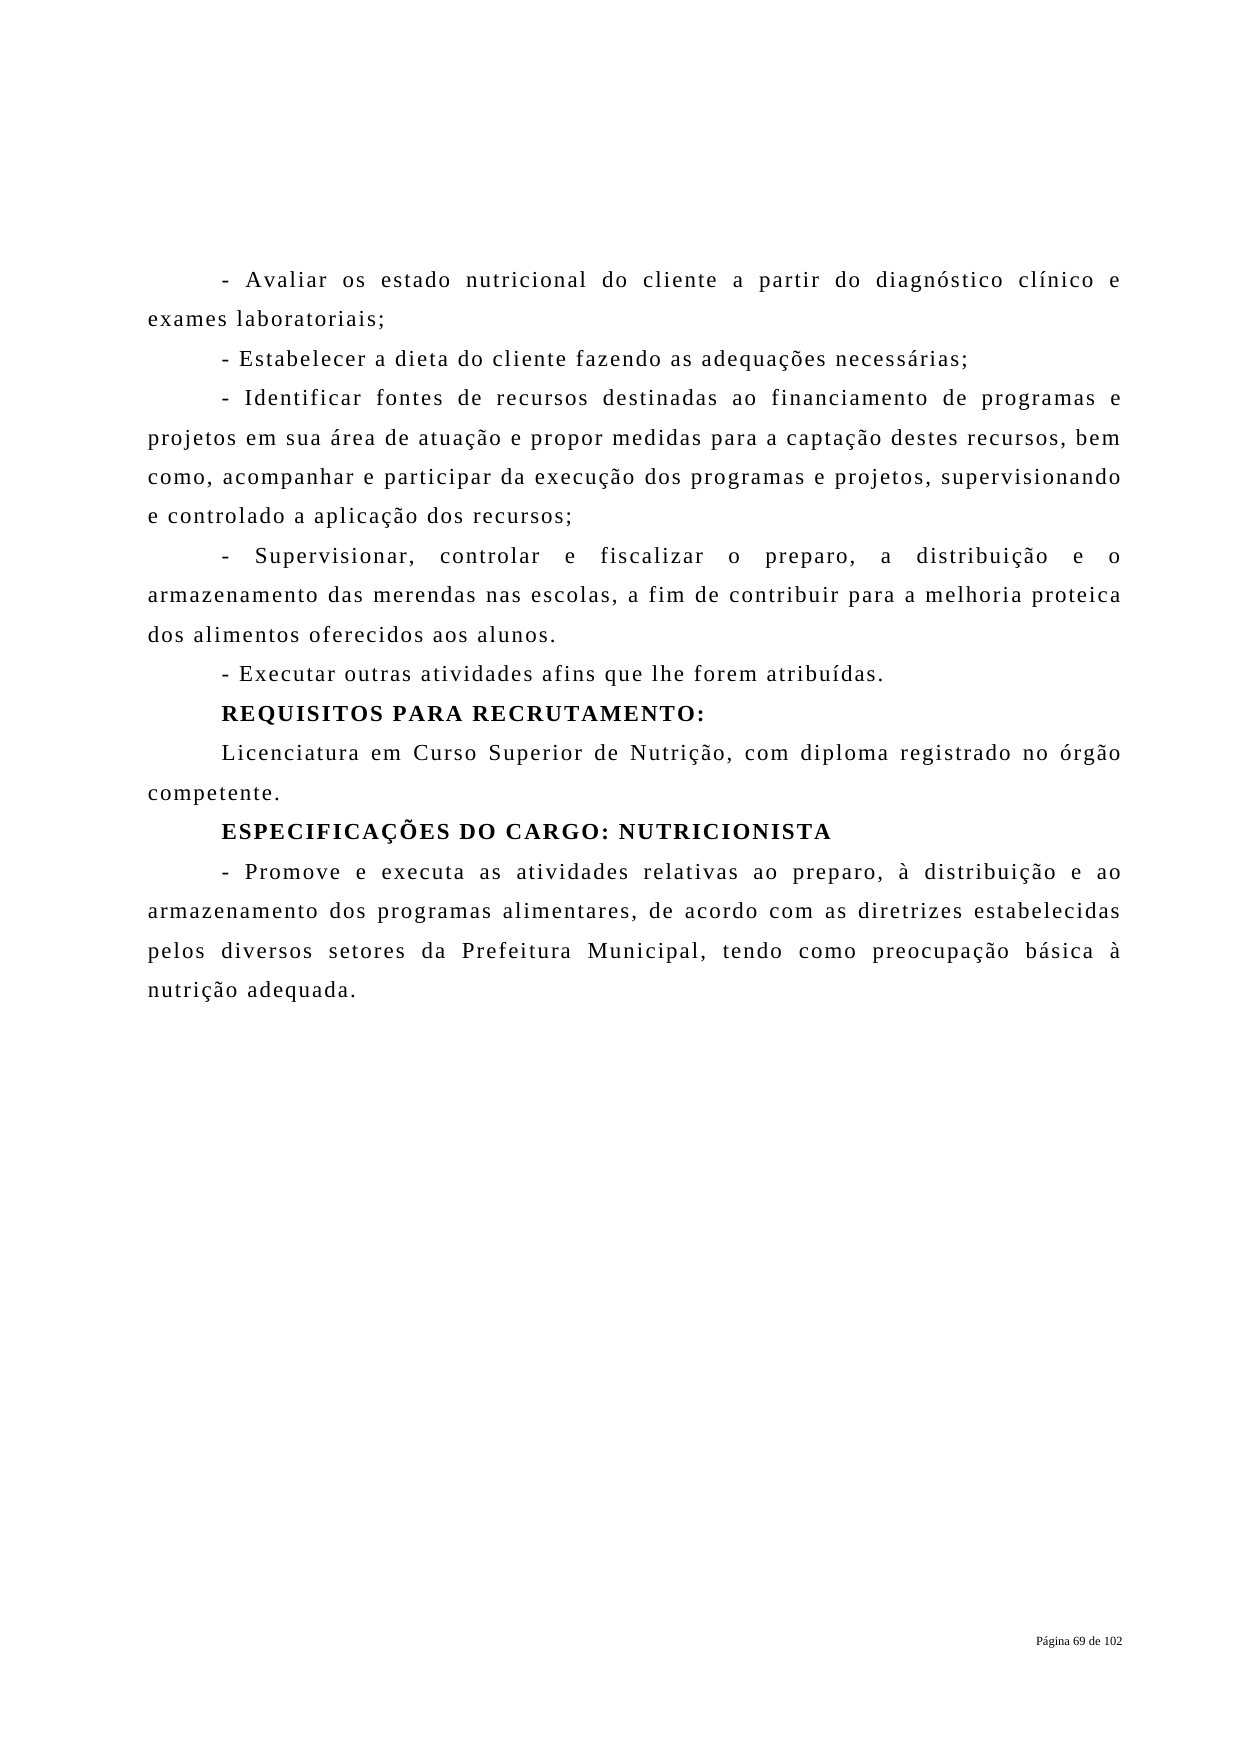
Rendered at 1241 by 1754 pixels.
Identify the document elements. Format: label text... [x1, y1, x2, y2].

text - Promove e executa as atividades relativas ao preparo, à distribuição e ao armazenamento dos programas alimentares, de acordo com as diretrizes estabelecidas pelos diversos setores da Prefeitura Municipal, tendo como preocupação básica à nutrição adequada. [148, 858, 1122, 1003]
text ESPECIFICAÇÕES DO CARGO: NUTRICIONISTA [148, 818, 1122, 845]
text REQUISITOS PARA RECRUTAMENTO: [148, 700, 1122, 726]
text - Estabelecer a dieta do cliente fazendo as adequações necessárias; [148, 345, 1122, 371]
text - Supervisionar, controlar e fiscalizar o preparo, a distribuição e o armazenamento das merendas nas escolas, a fim de contribuir para a melhoria proteica dos alimentos oferecidos aos alunos. [148, 542, 1122, 647]
text Licenciatura em Curso Superior de Nutrição, com diploma registrado no órgão competente. [148, 739, 1122, 805]
text - Avaliar os estado nutricional do cliente a partir do diagnóstico clínico e exames laboratoriais; [148, 266, 1122, 332]
text - Identificar fontes de recursos destinadas ao financiamento de programas e projetos em sua área de atuação e propor medidas para a captação destes recursos, bem como, acompanhar e participar da execução dos programas e projetos, supervisionando e controlado a aplicação dos recursos; [148, 384, 1122, 529]
text - Executar outras atividades afins que lhe forem atribuídas. [148, 661, 1122, 687]
